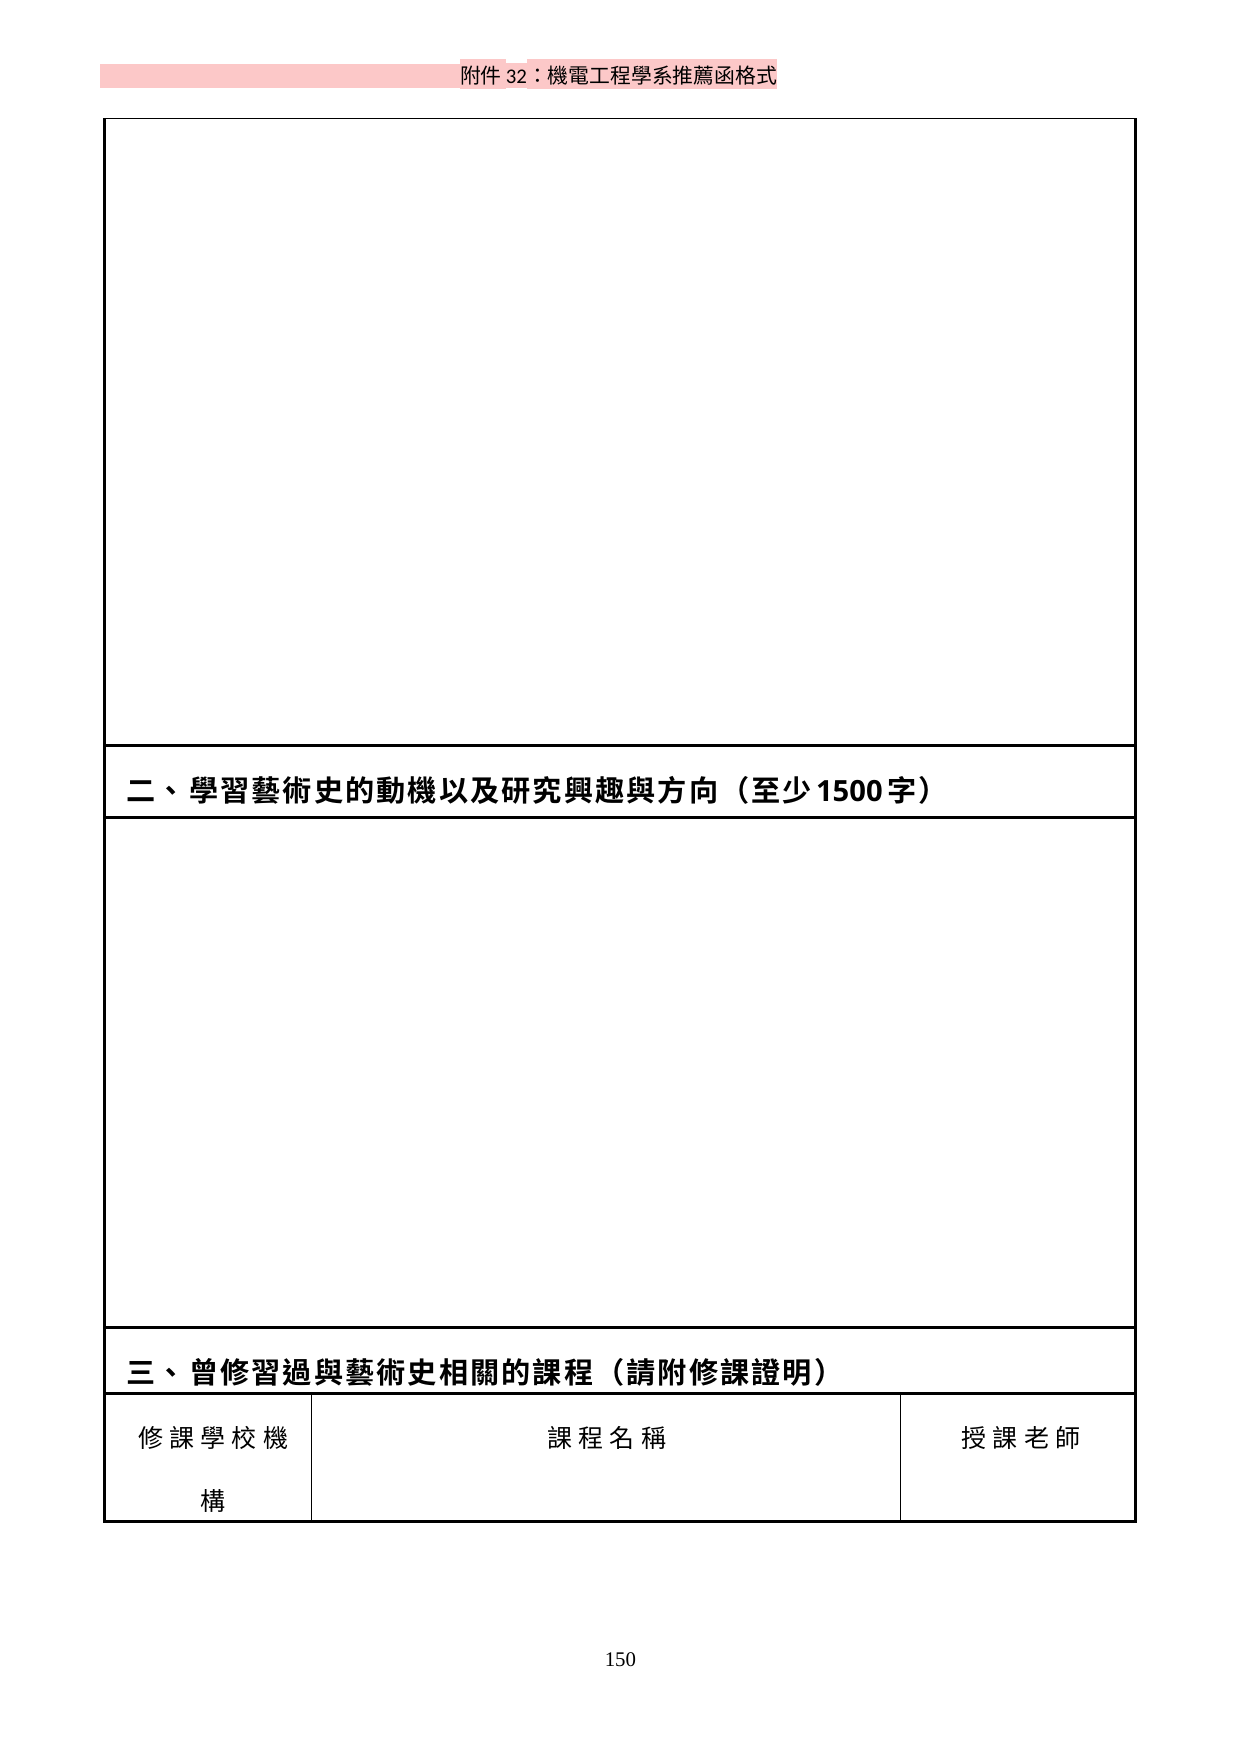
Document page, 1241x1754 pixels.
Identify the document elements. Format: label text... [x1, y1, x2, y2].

table_cell [106, 119, 1134, 744]
table_cell 二、學習藝術史的動機以及研究興趣與方向（至少1500字） [106, 747, 1134, 816]
table_cell 修課學校機構 [106, 1395, 311, 1520]
table_cell [106, 819, 1134, 1326]
table_cell 三、曾修習過與藝術史相關的課程（請附修課證明） [106, 1329, 1134, 1392]
table_cell 課程名稱 [312, 1395, 900, 1520]
table_cell 授課老師 [901, 1395, 1134, 1520]
